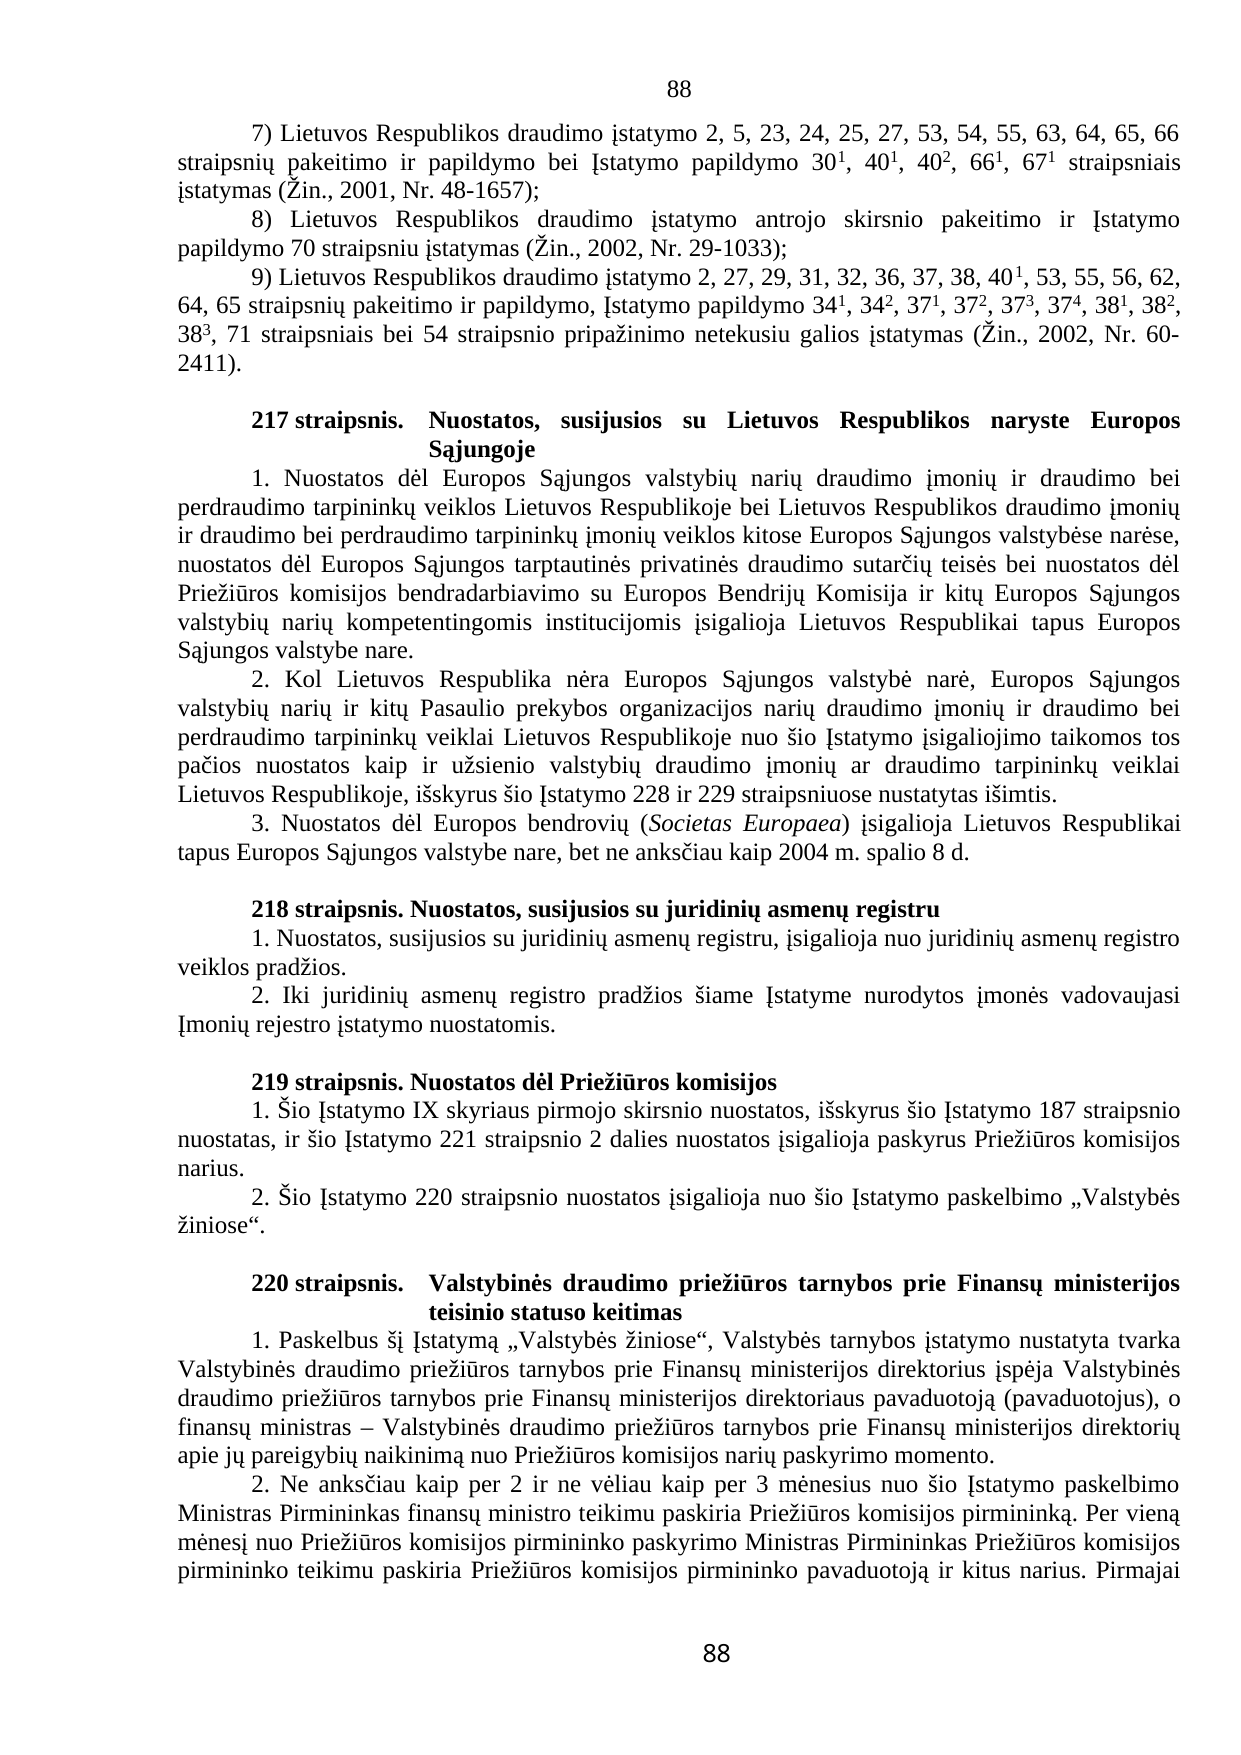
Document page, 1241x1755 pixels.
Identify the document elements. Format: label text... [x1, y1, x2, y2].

text 217 straipsnis. Nuostatos, susijusios su Lietuvos Respublikos naryste Europos Sąjungoje [251, 406, 1181, 463]
text 218 straipsnis. Nuostatos, susijusios su juridinių asmenų registru [177, 894, 1181, 923]
text 2. Ne anksčiau kaip per 2 ir ne vėliau kaip per 3 mėnesius nuo šio Įstatymo paskelbimo Ministras Pirmininkas finansų ministro teikimu paskiria Priežiūros komisijos pirmininką. Per vieną mėnesį nuo Priežiūros komisijos pirmininko paskyrimo Ministras Pirmininkas Priežiūros komisijos pirmininko teikimu paskiria Priežiūros komisijos pirmininko pavaduotoją ir kitus narius. Pirmajai [177, 1469, 1181, 1584]
text 1. Paskelbus šį Įstatymą „Valstybės žiniose“, Valstybės tarnybos įstatymo nustatyta tvarka Valstybinės draudimo priežiūros tarnybos prie Finansų ministerijos direktorius įspėja Valstybinės draudimo priežiūros tarnybos prie Finansų ministerijos direktoriaus pavaduotoją (pavaduotojus), o finansų ministras – Valstybinės draudimo priežiūros tarnybos prie Finansų ministerijos direktorių apie jų pareigybių naikinimą nuo Priežiūros komisijos narių paskyrimo momento. [177, 1326, 1181, 1469]
text 2. Iki juridinių asmenų registro pradžios šiame Įstatyme nurodytos įmonės vadovaujasi Įmonių rejestro įstatymo nuostatomis. [177, 981, 1181, 1038]
text 1. Šio Įstatymo IX skyriaus pirmojo skirsnio nuostatos, išskyrus šio Įstatymo 187 straipsnio nuostatas, ir šio Įstatymo 221 straipsnio 2 dalies nuostatos įsigalioja paskyrus Priežiūros komisijos narius. [177, 1096, 1181, 1182]
text 219 straipsnis. Nuostatos dėl Priežiūros komisijos [177, 1067, 1181, 1096]
text 2. Kol Lietuvos Respublika nėra Europos Sąjungos valstybė narė, Europos Sąjungos valstybių narių ir kitų Pasaulio prekybos organizacijos narių draudimo įmonių ir draudimo bei perdraudimo tarpininkų veiklai Lietuvos Respublikoje nuo šio Įstatymo įsigaliojimo taikomos tos pačios nuostatos kaip ir užsienio valstybių draudimo įmonių ar draudimo tarpininkų veiklai Lietuvos Respublikoje, išskyrus šio Įstatymo 228 ir 229 straipsniuose nustatytas išimtis. [177, 664, 1181, 808]
text 220 straipsnis. Valstybinės draudimo priežiūros tarnybos prie Finansų ministerijos teisinio statuso keitimas [251, 1268, 1181, 1326]
text 3. Nuostatos dėl Europos bendrovių (Societas Europaea) įsigalioja Lietuvos Respublikai tapus Europos Sąjungos valstybe nare, bet ne anksčiau kaip 2004 m. spalio 8 d. [177, 808, 1181, 866]
text 1. Nuostatos dėl Europos Sąjungos valstybių narių draudimo įmonių ir draudimo bei perdraudimo tarpininkų veiklos Lietuvos Respublikoje bei Lietuvos Respublikos draudimo įmonių ir draudimo bei perdraudimo tarpininkų įmonių veiklos kitose Europos Sąjungos valstybėse narėse, nuostatos dėl Europos Sąjungos tarptautinės privatinės draudimo sutarčių teisės bei nuostatos dėl Priežiūros komisijos bendradarbiavimo su Europos Bendrijų Komisija ir kitų Europos Sąjungos valstybių narių kompetentingomis institucijomis įsigalioja Lietuvos Respublikai tapus Europos Sąjungos valstybe nare. [177, 463, 1181, 664]
text 8) Lietuvos Respublikos draudimo įstatymo antrojo skirsnio pakeitimo ir Įstatymo papildymo 70 straipsniu įstatymas (Žin., 2002, Nr. 29-1033); [177, 204, 1181, 262]
text 1. Nuostatos, susijusios su juridinių asmenų registru, įsigalioja nuo juridinių asmenų registro veiklos pradžios. [177, 923, 1181, 981]
text 2. Šio Įstatymo 220 straipsnio nuostatos įsigalioja nuo šio Įstatymo paskelbimo „Valstybės žiniose“. [177, 1182, 1181, 1239]
text 9) Lietuvos Respublikos draudimo įstatymo 2, 27, 29, 31, 32, 36, 37, 38, 401, 53, 55, 56, 62, 64, 65 straipsnių pakeitimo ir papildymo, Įstatymo papildymo 341, 342, 371, 372, 373, 374, 381, 382, 383, 71 straipsniais bei 54 straipsnio pripažinimo netekusiu galios įstatymas (Žin., 2002, Nr. 60-2411). [177, 262, 1181, 377]
text 7) Lietuvos Respublikos draudimo įstatymo 2, 5, 23, 24, 25, 27, 53, 54, 55, 63, 64, 65, 66 straipsnių pakeitimo ir papildymo bei Įstatymo papildymo 301, 401, 402, 661, 671 straipsniais įstatymas (Žin., 2001, Nr. 48-1657); [177, 118, 1181, 204]
